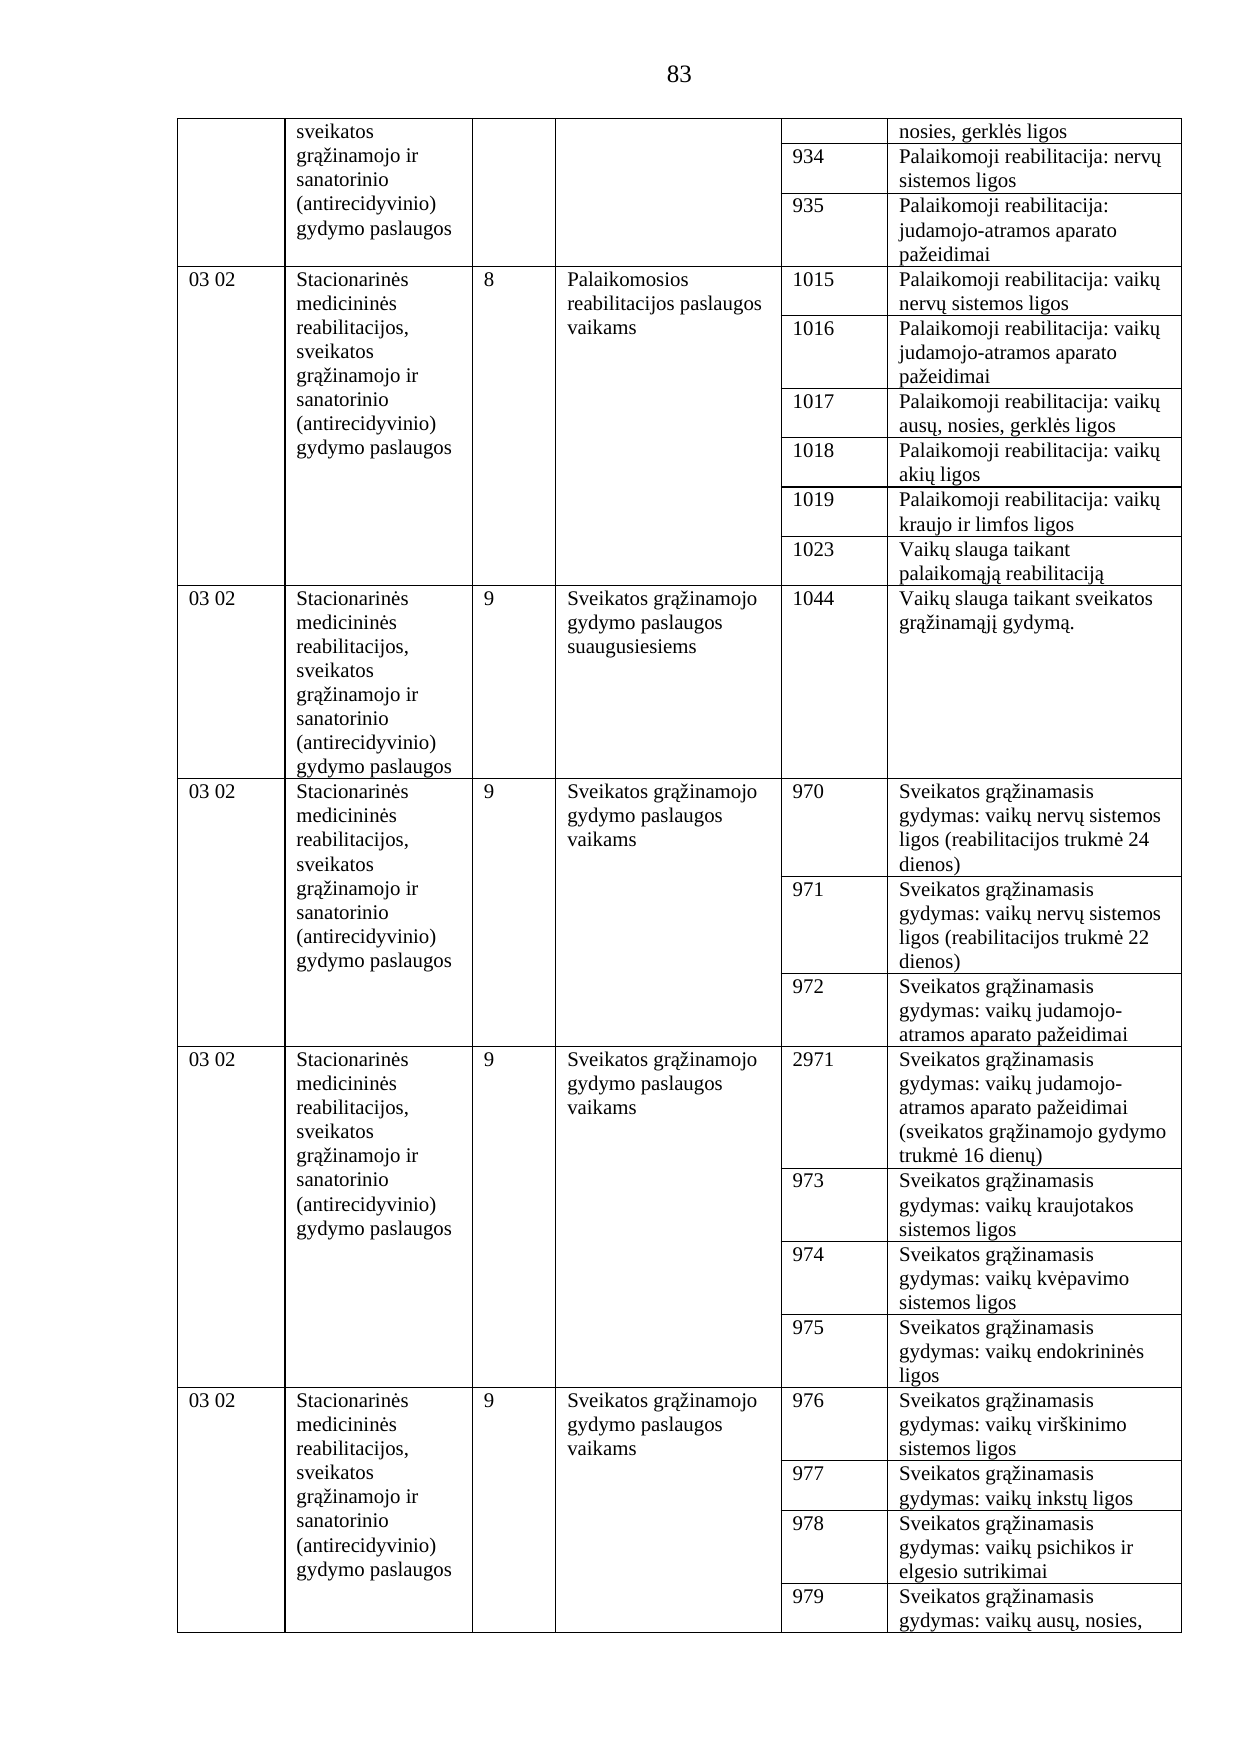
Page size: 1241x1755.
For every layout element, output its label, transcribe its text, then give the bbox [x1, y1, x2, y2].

table_cell Stacionarinės medicininės reabilitacijos, sveikatos grąžinamojo ir sanatorinio (antirecidyvinio) gydymo paslaugos [286, 586, 472, 778]
table_cell 1023 [782, 537, 887, 585]
table_cell Sveikatos grąžinamasis gydymas: vaikų kvėpavimo sistemos ligos [888, 1242, 1181, 1314]
table_cell 1017 [782, 389, 887, 437]
table_cell 973 [782, 1169, 887, 1241]
table_cell 1018 [782, 438, 887, 486]
table_cell 971 [782, 877, 887, 973]
table_cell Stacionarinės medicininės reabilitacijos, sveikatos grąžinamojo ir sanatorinio (antirecidyvinio) gydymo paslaugos [286, 1047, 472, 1387]
table_cell Sveikatos grąžinamasis gydymas: vaikų kraujotakos sistemos ligos [888, 1169, 1181, 1241]
table_cell 972 [782, 974, 887, 1046]
table_cell 03 02 [178, 586, 284, 778]
table_cell Stacionarinės medicininės reabilitacijos, sveikatos grąžinamojo ir sanatorinio (antirecidyvinio) gydymo paslaugos [286, 267, 472, 585]
table_cell 1019 [782, 488, 887, 536]
table_cell Vaikų slauga taikant sveikatos grąžinamąjį gydymą. [888, 586, 1181, 778]
table_cell Sveikatos grąžinamasis gydymas: vaikų judamojo-atramos aparato pažeidimai (sveikatos grąžinamojo gydymo trukmė 16 dienų) [888, 1047, 1181, 1167]
table_cell 03 02 [178, 779, 284, 1046]
table_cell Sveikatos grąžinamasis gydymas: vaikų endokrininės ligos [888, 1315, 1181, 1387]
table_cell [782, 119, 887, 143]
table_cell Sveikatos grąžinamasis gydymas: vaikų nervų sistemos ligos (reabilitacijos trukmė 24 dienos) [888, 779, 1181, 876]
table_cell 978 [782, 1511, 887, 1583]
table_cell Sveikatos grąžinamojo gydymo paslaugos vaikams [556, 1388, 781, 1632]
table_cell 976 [782, 1388, 887, 1460]
table_cell 03 02 [178, 267, 284, 585]
table_cell 975 [782, 1315, 887, 1387]
table_cell 03 02 [178, 1047, 284, 1387]
table_cell Sveikatos grąžinamasis gydymas: vaikų nervų sistemos ligos (reabilitacijos trukmė 22 dienos) [888, 877, 1181, 973]
table_cell Palaikomoji reabilitacija: vaikų nervų sistemos ligos [888, 267, 1181, 315]
table_cell Sveikatos grąžinamasis gydymas: vaikų inkstų ligos [888, 1461, 1181, 1509]
table_cell 970 [782, 779, 887, 876]
table_cell nosies, gerklės ligos [888, 119, 1181, 143]
table_cell Sveikatos grąžinamasis gydymas: vaikų virškinimo sistemos ligos [888, 1388, 1181, 1460]
table_cell Sveikatos grąžinamasis gydymas: vaikų psichikos ir elgesio sutrikimai [888, 1511, 1181, 1583]
table_cell 9 [473, 586, 555, 778]
table_cell Stacionarinės medicininės reabilitacijos, sveikatos grąžinamojo ir sanatorinio (antirecidyvinio) gydymo paslaugos [286, 1388, 472, 1632]
table_cell Palaikomoji reabilitacija: vaikų akių ligos [888, 438, 1181, 486]
table_cell 974 [782, 1242, 887, 1314]
table_cell 979 [782, 1584, 887, 1632]
table_cell 9 [473, 779, 555, 1046]
table_cell sveikatos grąžinamojo ir sanatorinio (antirecidyvinio) gydymo paslaugos [286, 119, 472, 266]
table_cell 03 02 [178, 1388, 284, 1632]
table_cell 9 [473, 1388, 555, 1632]
table_cell [556, 119, 781, 266]
table_cell Sveikatos grąžinamasis gydymas: vaikų judamojo-atramos aparato pažeidimai [888, 974, 1181, 1046]
table_cell 1016 [782, 316, 887, 388]
table_cell 1044 [782, 586, 887, 778]
table_cell Sveikatos grąžinamojo gydymo paslaugos vaikams [556, 779, 781, 1046]
table_cell Sveikatos grąžinamasis gydymas: vaikų ausų, nosies, [888, 1584, 1181, 1632]
table_cell Palaikomoji reabilitacija: judamojo-atramos aparato pažeidimai [888, 194, 1181, 266]
table_cell [178, 119, 284, 266]
table_cell [473, 119, 555, 266]
table_cell 935 [782, 194, 887, 266]
table_cell Sveikatos grąžinamojo gydymo paslaugos vaikams [556, 1047, 781, 1387]
table_cell Sveikatos grąžinamojo gydymo paslaugos suaugusiesiems [556, 586, 781, 778]
table_cell 8 [473, 267, 555, 585]
table_cell 977 [782, 1461, 887, 1509]
table_cell Palaikomoji reabilitacija: vaikų kraujo ir limfos ligos [888, 488, 1181, 536]
table_cell 9 [473, 1047, 555, 1387]
table_cell 1015 [782, 267, 887, 315]
table_cell 2971 [782, 1047, 887, 1167]
table_cell Palaikomoji reabilitacija: vaikų judamojo-atramos aparato pažeidimai [888, 316, 1181, 388]
table_cell Palaikomoji reabilitacija: vaikų ausų, nosies, gerklės ligos [888, 389, 1181, 437]
table_cell Vaikų slauga taikant palaikomąją reabilitaciją [888, 537, 1181, 585]
table_cell Stacionarinės medicininės reabilitacijos, sveikatos grąžinamojo ir sanatorinio (antirecidyvinio) gydymo paslaugos [286, 779, 472, 1046]
table_cell Palaikomoji reabilitacija: nervų sistemos ligos [888, 144, 1181, 192]
table_cell Palaikomosios reabilitacijos paslaugos vaikams [556, 267, 781, 585]
table_cell 934 [782, 144, 887, 192]
